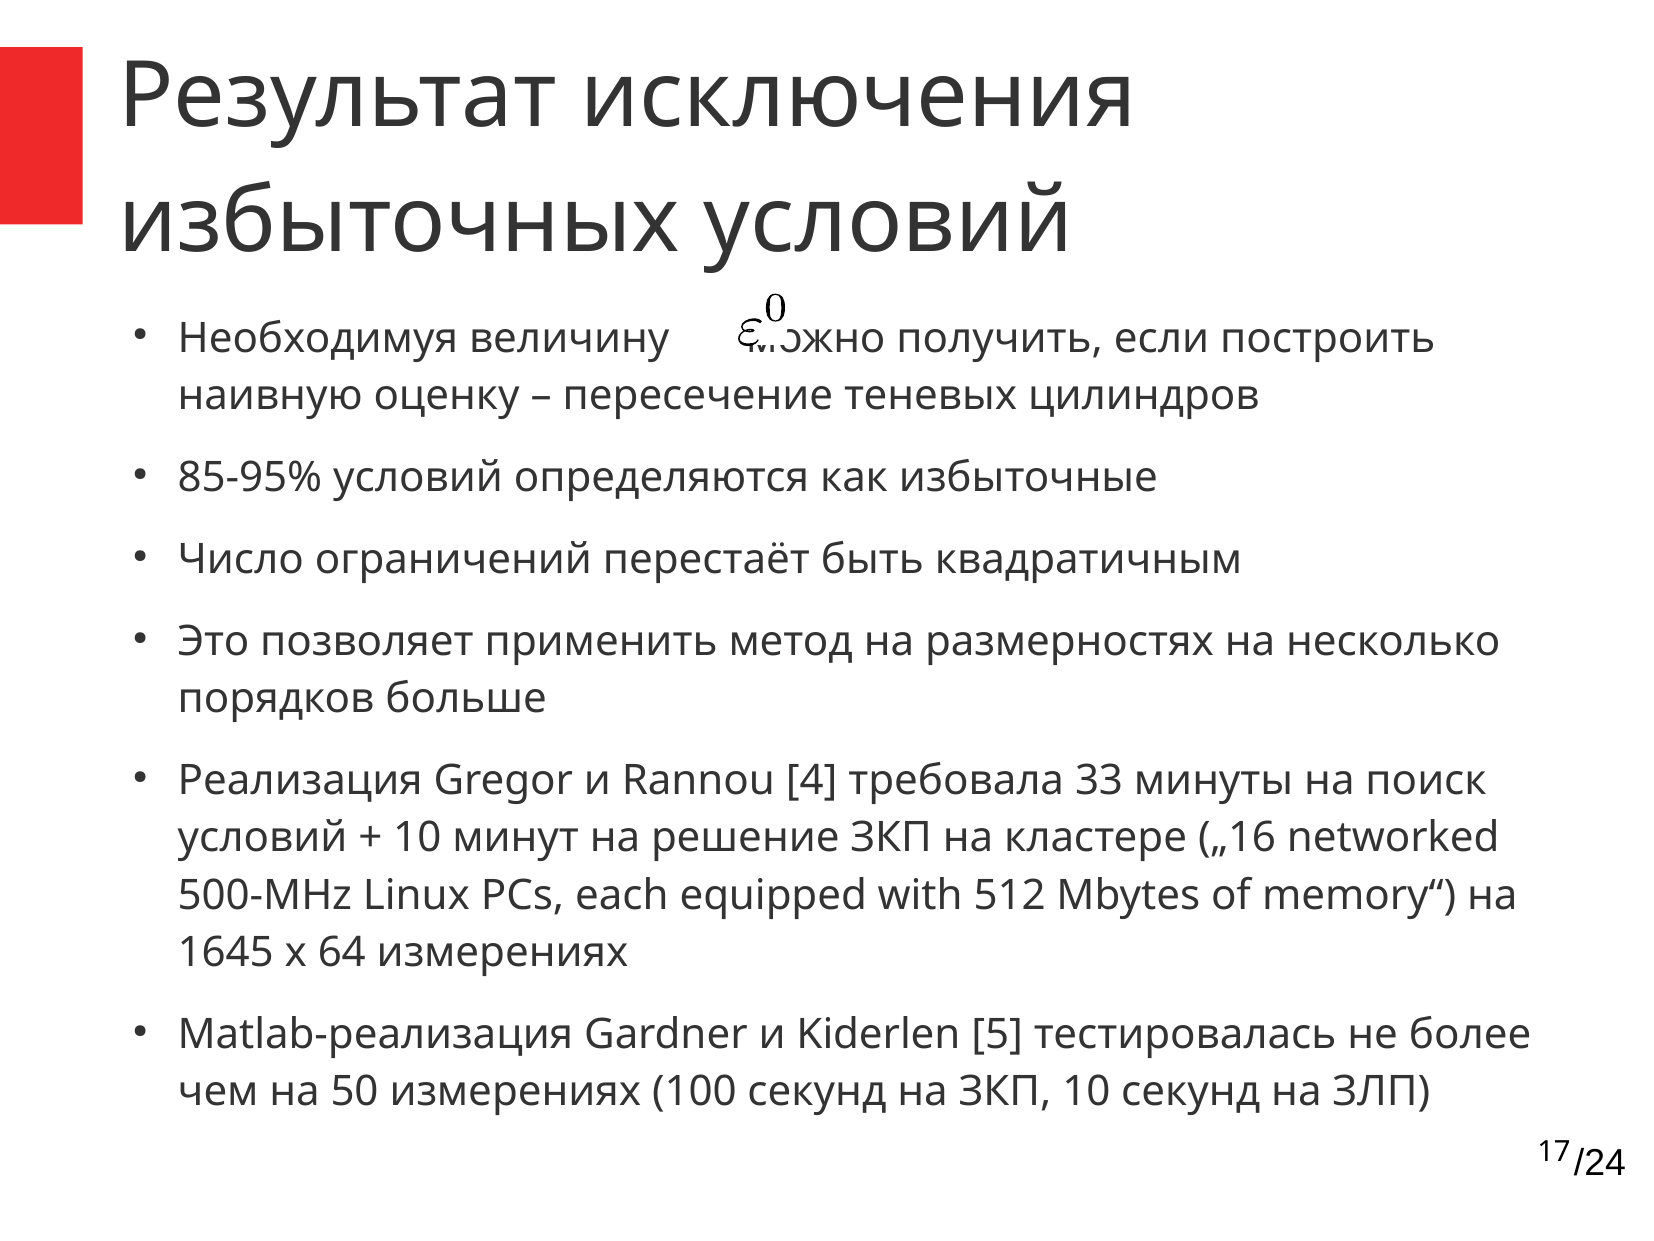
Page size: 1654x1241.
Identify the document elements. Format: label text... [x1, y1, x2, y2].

list Необходимуя величину можно получить, если построить наивную оценку – пересечение теневых цилиндров 85-95% условий определяются как избыточные Число ограничений перестаёт быть квадратичным Это позволяет применить метод на размерностях на несколько порядков больше Реализация Gregor и Rannou [4] требовала 33 минуты на поиск условий + 10 минут на решение ЗКП на кластере („16 networked 500-MHz Linux PCs, each equipped with 512 Mbytes of memory“) на 1645 x 64 измерениях Matlab-реализация Gardner и Kiderlen [5] тестировалась не более чем на 50 измерениях (100 секунд на ЗКП, 10 секунд на ЗЛП) [118, 307, 1536, 1146]
text_box /24 [1559, 1134, 1654, 1205]
title Результат исключения избыточных условий [118, 45, 1571, 261]
text_box [736, 293, 788, 347]
